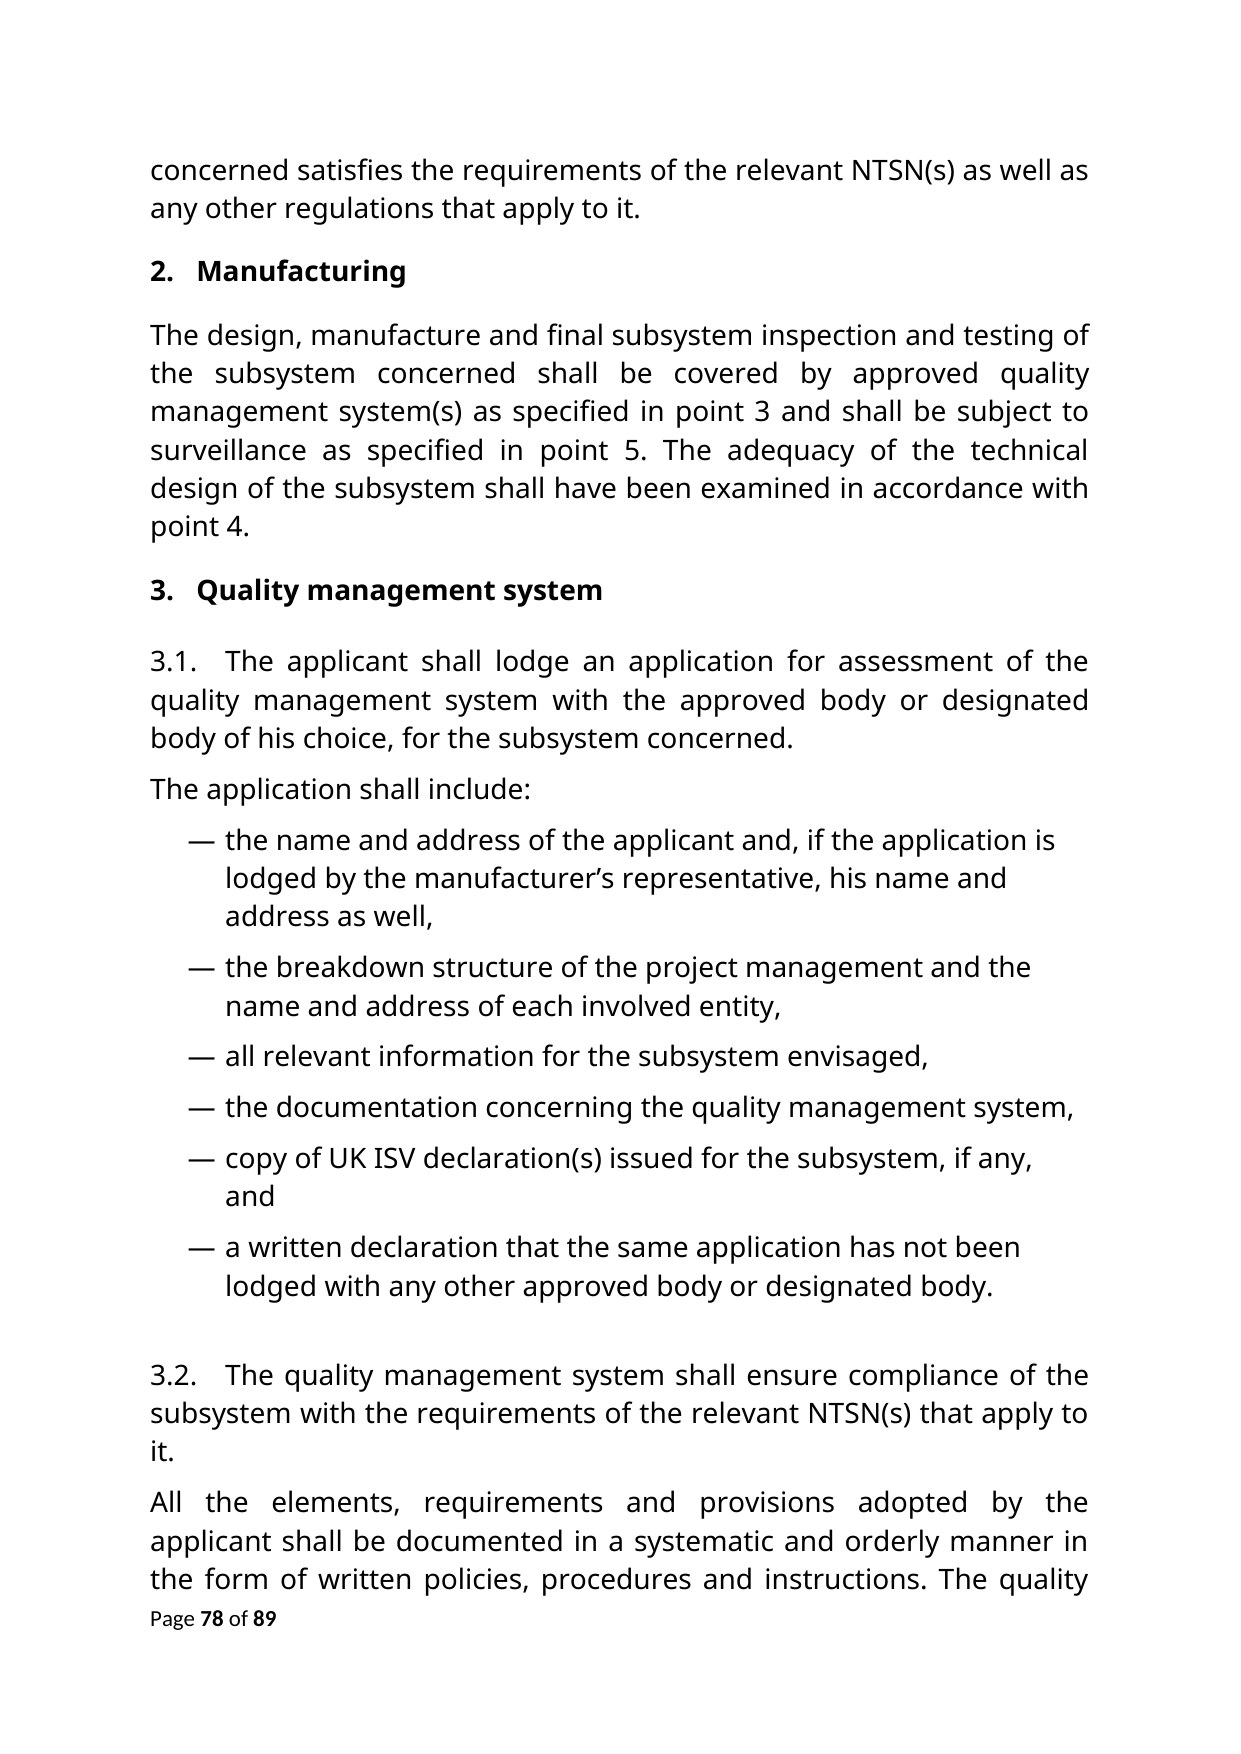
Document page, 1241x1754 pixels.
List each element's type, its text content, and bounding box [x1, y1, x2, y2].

list the documentation concerning the quality management system, [187, 1087, 1090, 1126]
list the breakdown structure of the project management and the name and address of each involved entity, [187, 947, 1090, 1024]
text 3.1. The applicant shall lodge an application for assessment of the quality management system with the approved body or designated body of his choice, for the subsystem concerned. [150, 642, 1090, 757]
text 2. Manufacturing [150, 252, 1090, 290]
text All the elements, requirements and provisions adopted by the applicant shall be documented in a systematic and orderly manner in the form of written policies, procedures and instructions. The quality [150, 1482, 1090, 1597]
list copy of UK ISV declaration(s) issued for the subsystem, if any, and [187, 1138, 1090, 1215]
text The application shall include: [150, 769, 1090, 807]
text 3. Quality management system [150, 570, 1090, 608]
text concerned satisfies the requirements of the relevant NTSN(s) as well as any other regulations that apply to it. [150, 150, 1090, 227]
list all relevant information for the subsystem envisaged, [187, 1037, 1090, 1075]
list the name and address of the applicant and, if the application is lodged by the manufacturer’s representative, his name and address as well, [187, 820, 1090, 935]
text 3.2. The quality management system shall ensure compliance of the subsystem with the requirements of the relevant NTSN(s) that apply to it. [150, 1355, 1090, 1470]
text The design, manufacture and final subsystem inspection and testing of the subsystem concerned shall be covered by approved quality management system(s) as specified in point 3 and shall be subject to surveillance as specified in point 5. The adequacy of the technical design of the subsystem shall have been examined in accordance with point 4. [150, 315, 1090, 545]
list a written declaration that the same application has not been lodged with any other approved body or designated body. [187, 1227, 1090, 1304]
